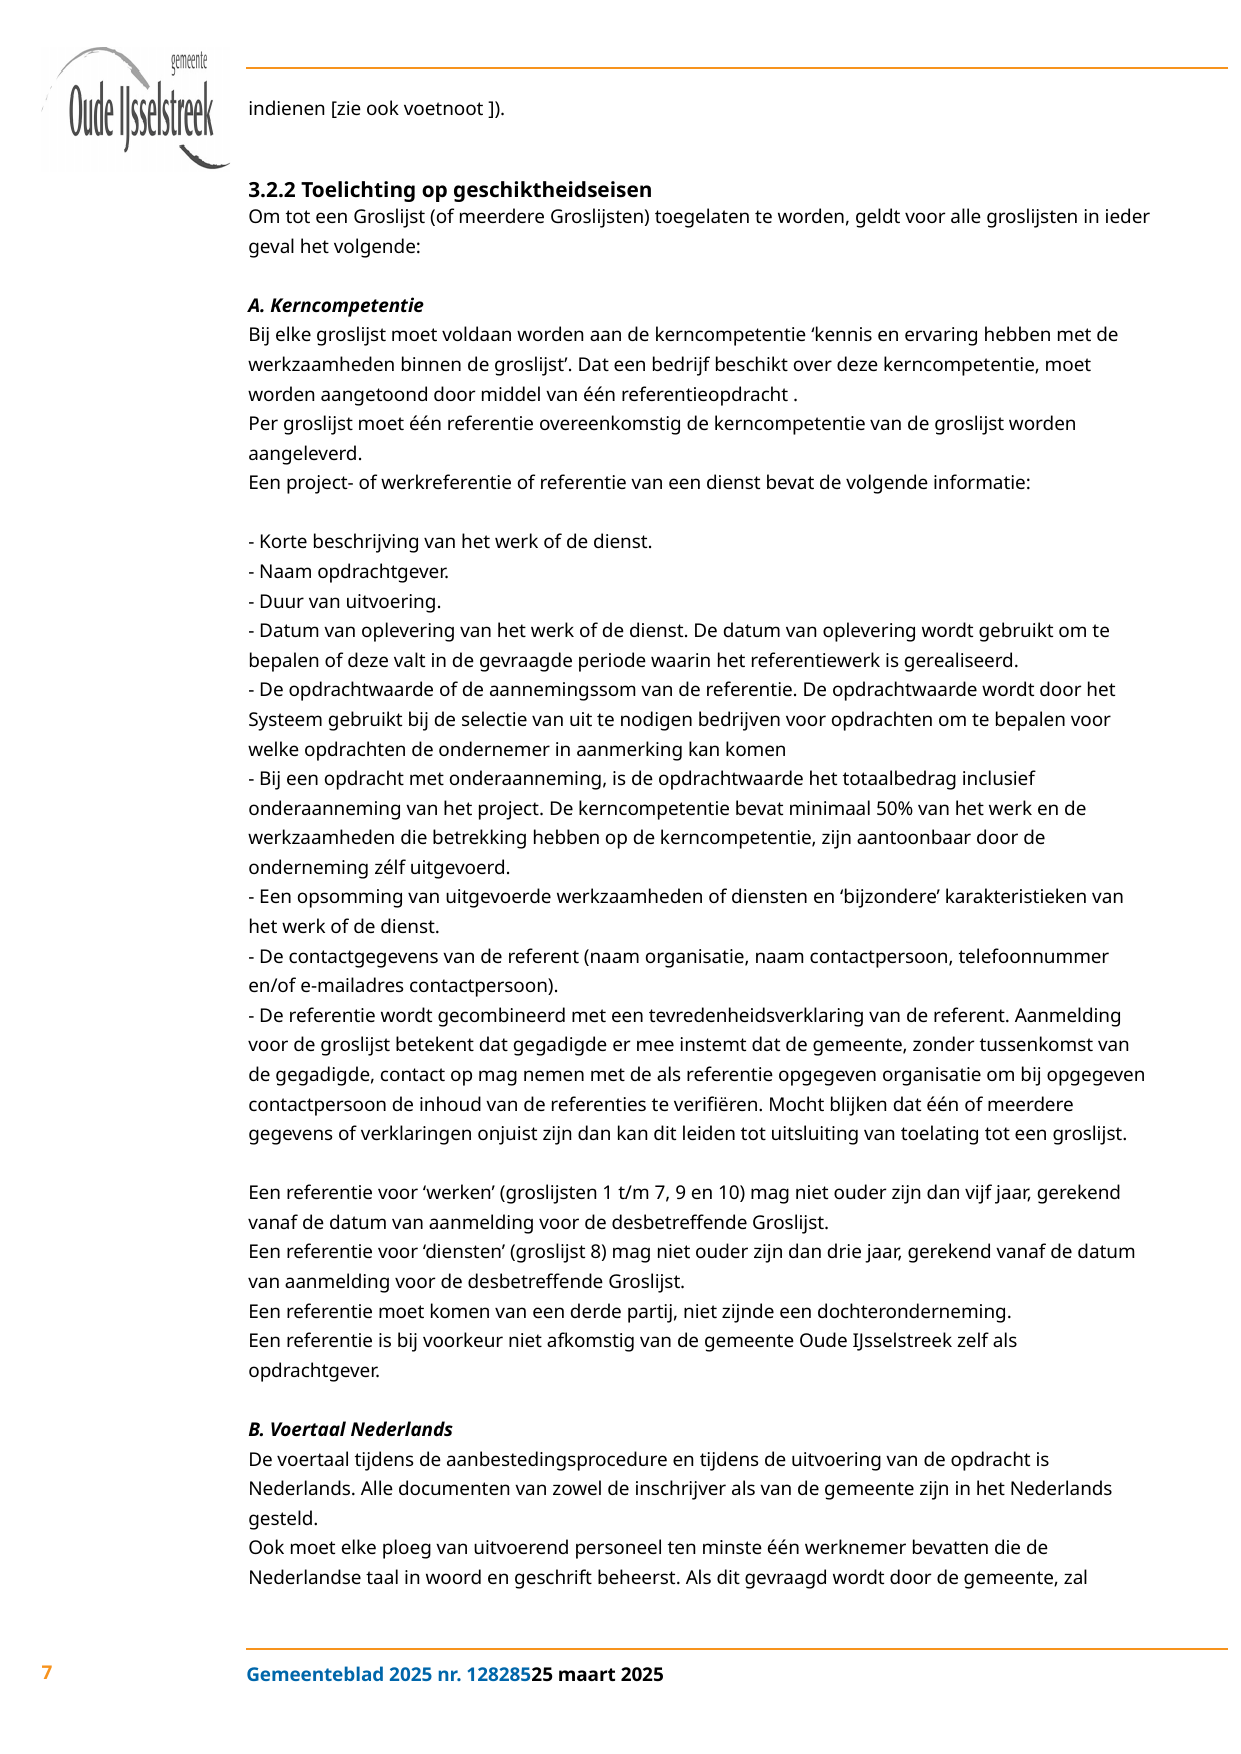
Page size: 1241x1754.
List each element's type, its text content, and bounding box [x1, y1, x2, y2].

text Een referentie voor ‘diensten’ (groslijst 8) mag niet ouder zijn dan drie jaar, gerekend vanaf de datum van aanmelding voor de desbetreffende Groslijst. [248, 1239, 1152, 1294]
text Ook moet elke ploeg van uitvoerend personeel ten minste één werknemer bevatten die de Nederlandse taal in woord en geschrift beheerst. Als dit gevraagd wordt door de gemeente, zal [248, 1534, 1152, 1590]
text - De referentie wordt gecombineerd met een tevredenheidsverklaring van de referent. Aanmelding voor de groslijst betekent dat gegadigde er mee instemt dat de gemeente, zonder tussenkomst van de gegadigde, contact op mag nemen met de als referentie opgegeven organisatie om bij opgegeven contactpersoon de inhoud van de referenties te verifiëren. Mocht blijken dat één of meerdere gegevens of verklaringen onjuist zijn dan kan dit leiden tot uitsluiting van toelating tot een groslijst. [248, 1002, 1152, 1146]
text - De opdrachtwaarde of de aannemingssom van de referentie. De opdrachtwaarde wordt door het Systeem gebruikt bij de selectie van uit te nodigen bedrijven voor opdrachten om te bepalen voor welke opdrachten de ondernemer in aanmerking kan komen [248, 677, 1152, 761]
text Een referentie moet komen van een derde partij, niet zijnde een dochteronderneming. [248, 1298, 1152, 1323]
text De voertaal tijdens de aanbestedingsprocedure en tijdens de uitvoering van de opdracht is Nederlands. Alle documenten van zowel de inschrijver als van de gemeente zijn in het Nederlands gesteld. [248, 1446, 1152, 1531]
text - Bij een opdracht met onderaanneming, is de opdrachtwaarde het totaalbedrag inclusief onderaanneming van het project. De kerncompetentie bevat minimaal 50% van het werk en de werkzaamheden die betrekking hebben op de kerncompetentie, zijn aantoonbaar door de onderneming zélf uitgevoerd. [248, 765, 1152, 880]
text indienen [zie ook voetnoot ]). [248, 95, 1152, 121]
text - Een opsomming van uitgevoerde werkzaamheden of diensten en ‘bijzondere’ karakteristieken van het werk of de dienst. [248, 884, 1152, 939]
text A. Kerncompetentie [248, 292, 1152, 318]
text Per groslijst moet één referentie overeenkomstig de kerncompetentie van de groslijst worden aangeleverd. [248, 410, 1152, 466]
text Om tot een Groslijst (of meerdere Groslijsten) toegelaten te worden, geldt voor alle groslijsten in ieder geval het volgende: [248, 203, 1152, 258]
text B. Voertaal Nederlands [248, 1416, 1152, 1442]
text - Duur van uitvoering. [248, 588, 1152, 613]
picture [41, 47, 231, 172]
text - Korte beschrijving van het werk of de dienst. [248, 529, 1152, 554]
text - Naam opdrachtgever. [248, 558, 1152, 584]
text - De contactgegevens van de referent (naam organisatie, naam contactpersoon, telefoonnummer en/of e-mailadres contactpersoon). [248, 943, 1152, 998]
text Een referentie voor ‘werken’ (groslijsten 1 t/m 7, 9 en 10) mag niet ouder zijn dan vijf jaar, gerekend vanaf de datum van aanmelding voor de desbetreffende Groslijst. [248, 1179, 1152, 1235]
text Een project- of werkreferentie of referentie van een dienst bevat de volgende informatie: [248, 469, 1152, 495]
text - Datum van oplevering van het werk of de dienst. De datum van oplevering wordt gebruikt om te bepalen of deze valt in de gevraagde periode waarin het referentiewerk is gerealiseerd. [248, 617, 1152, 673]
text Bij elke groslijst moet voldaan worden aan de kerncompetentie ‘kennis en ervaring hebben met de werkzaamheden binnen de groslijst’. Dat een bedrijf beschikt over deze kerncompetentie, moet worden aangetoond door middel van één referentieopdracht . [248, 322, 1152, 406]
text 3.2.2 Toelichting op geschiktheidseisen [248, 175, 1152, 203]
text Een referentie is bij voorkeur niet afkomstig van de gemeente Oude IJsselstreek zelf als opdrachtgever. [248, 1327, 1152, 1383]
